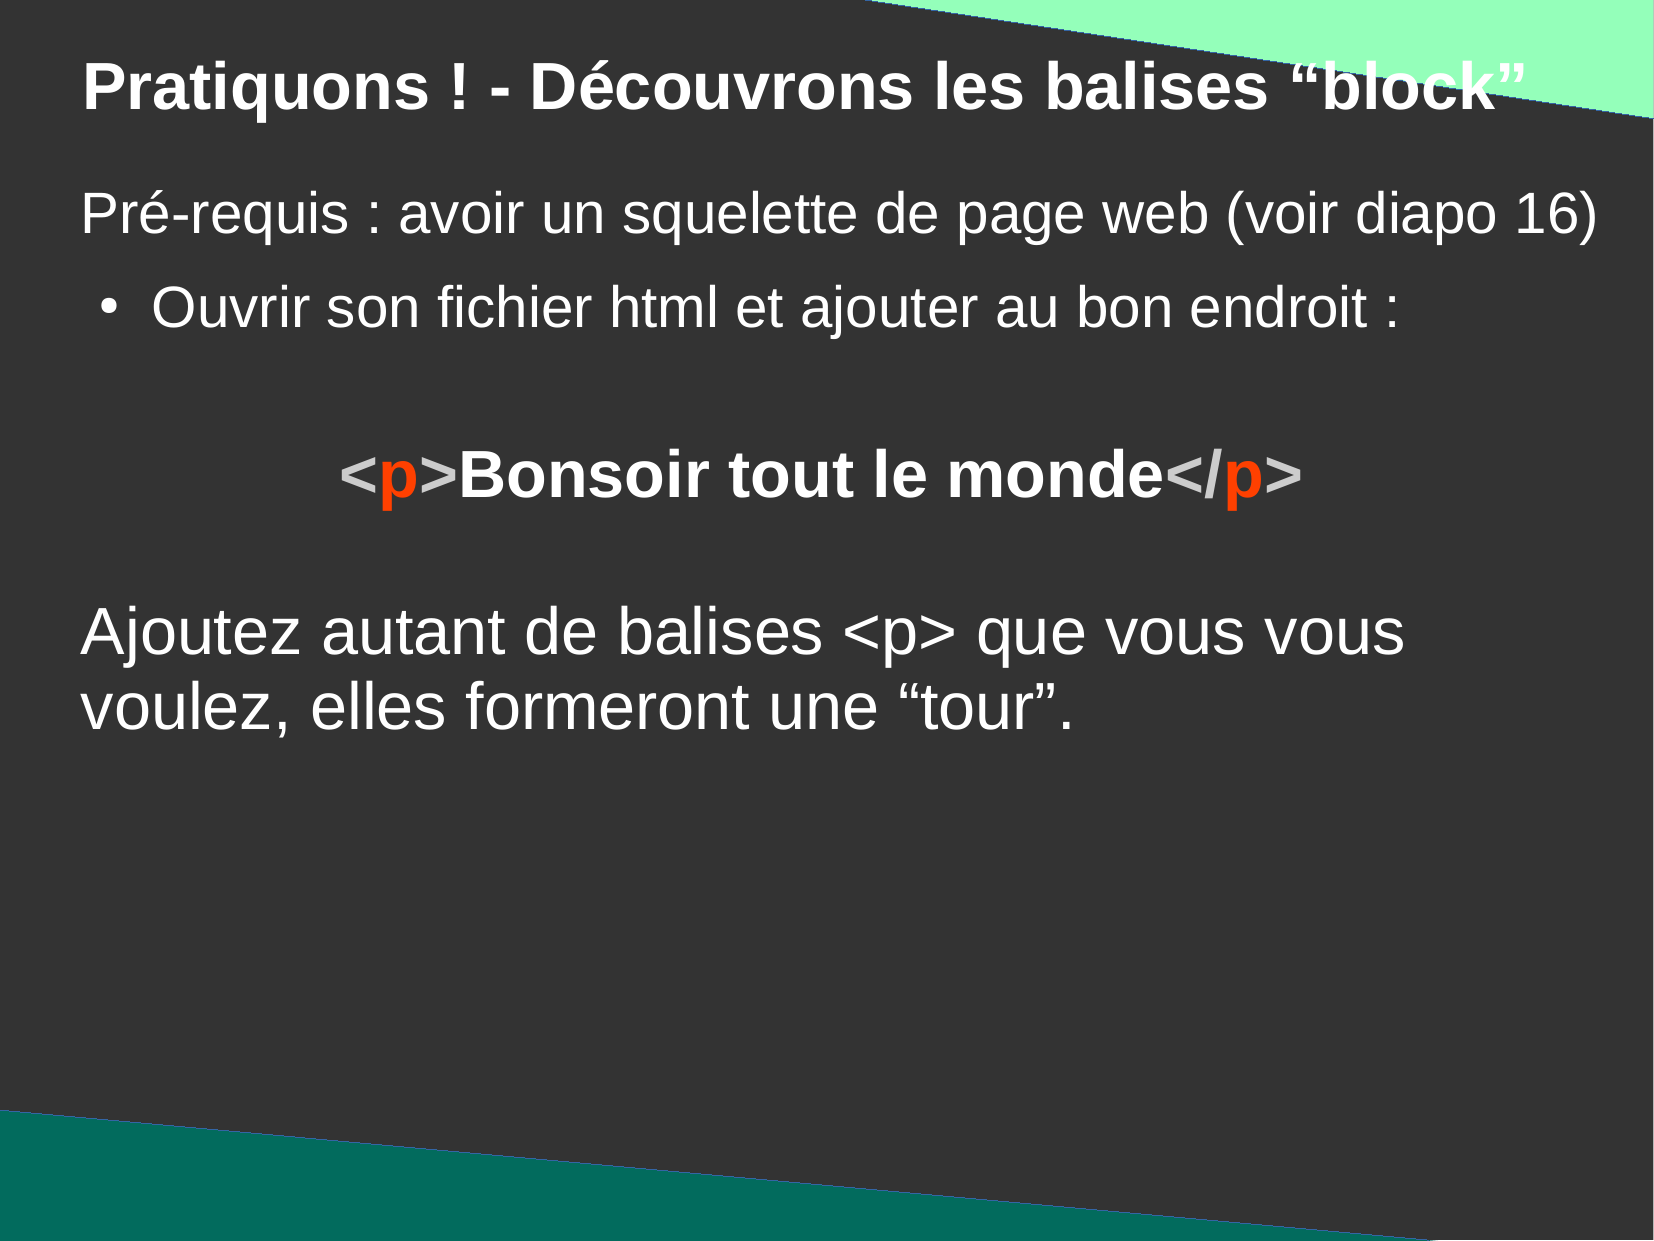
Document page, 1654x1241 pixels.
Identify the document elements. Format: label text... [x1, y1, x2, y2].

text_box <p>Bonsoir tout le monde</p> [236, 429, 1407, 520]
title Pratiquons ! - Découvrons les balises “block” [82, 49, 1571, 152]
text_box [865, 0, 1654, 119]
list Ajoutez autant de balises <p> que vous vous voulez, elles formeront une “tour”. [80, 594, 1620, 780]
list Pré-requis : avoir un squelette de page web (voir diapo 16) Ouvrir son fichier html et ajouter au bon endroit : [80, 180, 1620, 367]
